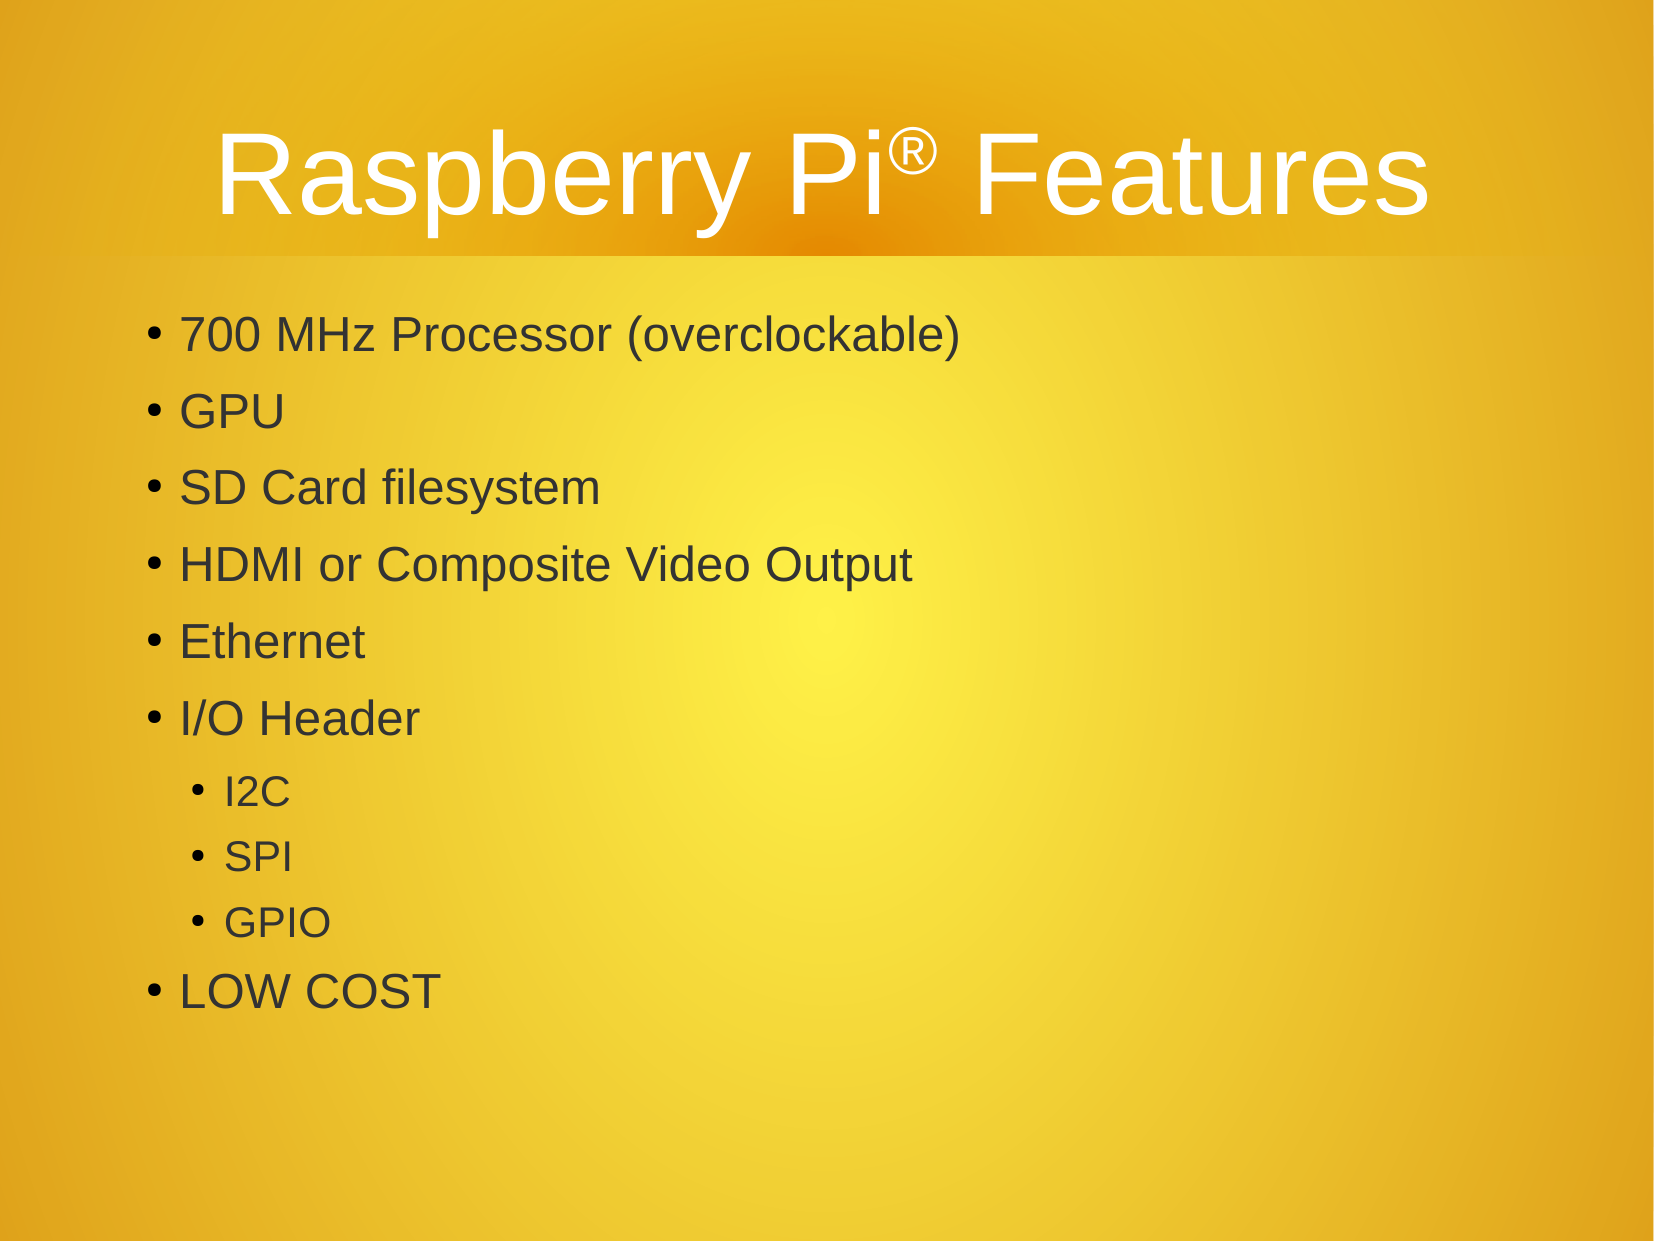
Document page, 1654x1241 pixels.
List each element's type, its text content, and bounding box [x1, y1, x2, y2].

list 700 MHz Processor (overclockable) GPU SD Card filesystem HDMI or Composite Video Output Ethernet I/O Header I2C SPI GPIO LOW COST [134, 306, 1519, 1027]
title Raspberry Pi® Features [78, 70, 1567, 278]
